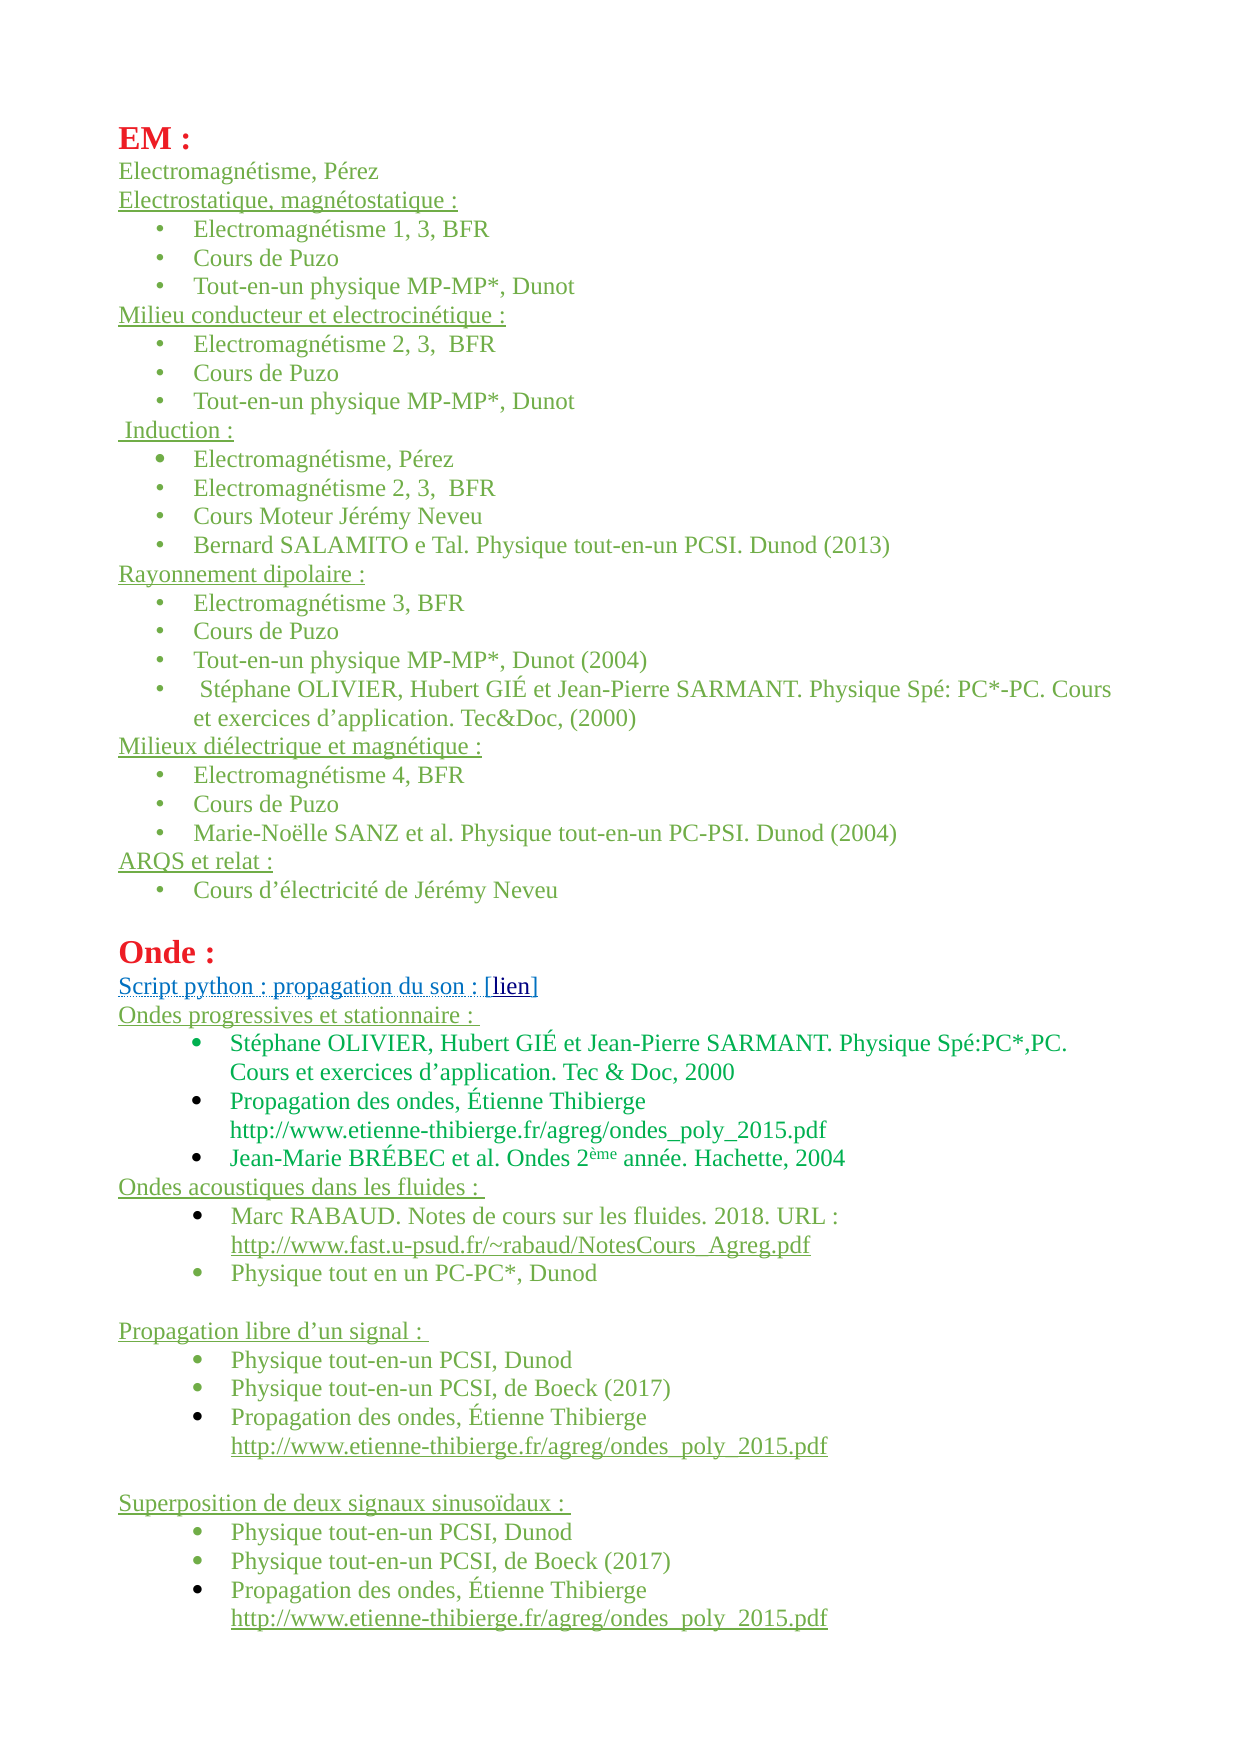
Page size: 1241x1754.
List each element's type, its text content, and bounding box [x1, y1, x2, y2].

list Tout-en-un physique MP-MP*, Dunot (2004) [156, 645, 1122, 674]
text Milieux diélectrique et magnétique : [118, 731, 1122, 760]
list Cours de Puzo [156, 243, 1122, 271]
list Physique tout-en-un PCSI, Dunod [193, 1517, 1122, 1546]
list Electromagnétisme 3, BFR [156, 588, 1122, 616]
text Electromagnétisme, Pérez [118, 156, 1122, 185]
list Propagation des ondes, Étienne Thibierge http://www.etienne-thibierge.fr/agreg/ondes_poly_2015.pdf [193, 1575, 1122, 1632]
list Electromagnétisme, Pérez [156, 444, 1122, 473]
list Cours de Puzo [156, 616, 1122, 645]
text Superposition de deux signaux sinusoïdaux : [118, 1488, 1122, 1517]
list Jean-Marie BRÉBEC et al. Ondes 2ème année. Hachette, 2004 [192, 1143, 1122, 1172]
list Propagation des ondes, Étienne Thibierge http://www.etienne-thibierge.fr/agreg/ondes_poly_2015.pdf [193, 1402, 1122, 1460]
list Bernard SALAMITO e Tal. Physique tout-en-un PCSI. Dunod (2013) [156, 530, 1122, 559]
list Marc RABAUD. Notes de cours sur les fluides. 2018. URL : http://www.fast.u-psud.fr/~rabaud/NotesCours_Agreg.pdf [193, 1201, 1122, 1258]
list Physique tout-en-un PCSI, Dunod [193, 1345, 1122, 1373]
list Cours de Puzo [156, 789, 1122, 818]
list Propagation des ondes, Étienne Thibierge http://www.etienne-thibierge.fr/agreg/ondes_poly_2015.pdf [192, 1086, 1122, 1143]
text EM : [118, 118, 1122, 156]
list Stéphane OLIVIER, Hubert GIÉ et Jean-Pierre SARMANT. Physique Spé:PC*,PC. Cours et exercices d’application. Tec & Doc, 2000 [192, 1028, 1122, 1086]
list Cours de Puzo [156, 358, 1122, 386]
text Electrostatique, magnétostatique : [118, 185, 1122, 214]
list Tout-en-un physique MP-MP*, Dunot [156, 386, 1122, 415]
text Ondes progressives et stationnaire : [118, 1000, 1122, 1028]
list Physique tout-en-un PCSI, de Boeck (2017) [193, 1373, 1122, 1402]
text Milieu conducteur et electrocinétique : [118, 300, 1122, 329]
list Electromagnétisme 2, 3, BFR [156, 329, 1122, 358]
text Propagation libre d’un signal : [118, 1316, 1122, 1345]
list Physique tout en un PC-PC*, Dunod [193, 1258, 1122, 1287]
text Onde : [118, 933, 1122, 971]
list Tout-en-un physique MP-MP*, Dunot [156, 271, 1122, 300]
list Cours Moteur Jérémy Neveu [156, 501, 1122, 530]
text ARQS et relat : [118, 846, 1122, 875]
text Rayonnement dipolaire : [118, 559, 1122, 588]
list Physique tout-en-un PCSI, de Boeck (2017) [193, 1546, 1122, 1575]
list Marie-Noëlle SANZ et al. Physique tout-en-un PC-PSI. Dunod (2004) [156, 818, 1122, 846]
text Ondes acoustiques dans les fluides : [118, 1172, 1122, 1201]
text Script python : propagation du son : [lien] [118, 971, 1122, 1000]
list Electromagnétisme 1, 3, BFR [156, 214, 1122, 243]
text Induction : [118, 415, 1122, 444]
list Cours d’électricité de Jérémy Neveu [156, 875, 1122, 904]
list Electromagnétisme 4, BFR [156, 760, 1122, 789]
list Electromagnétisme 2, 3, BFR [156, 473, 1122, 501]
list Stéphane OLIVIER, Hubert GIÉ et Jean-Pierre SARMANT. Physique Spé: PC*-PC. Cours et exercices d’application. Tec&Doc, (2000) [156, 674, 1122, 731]
